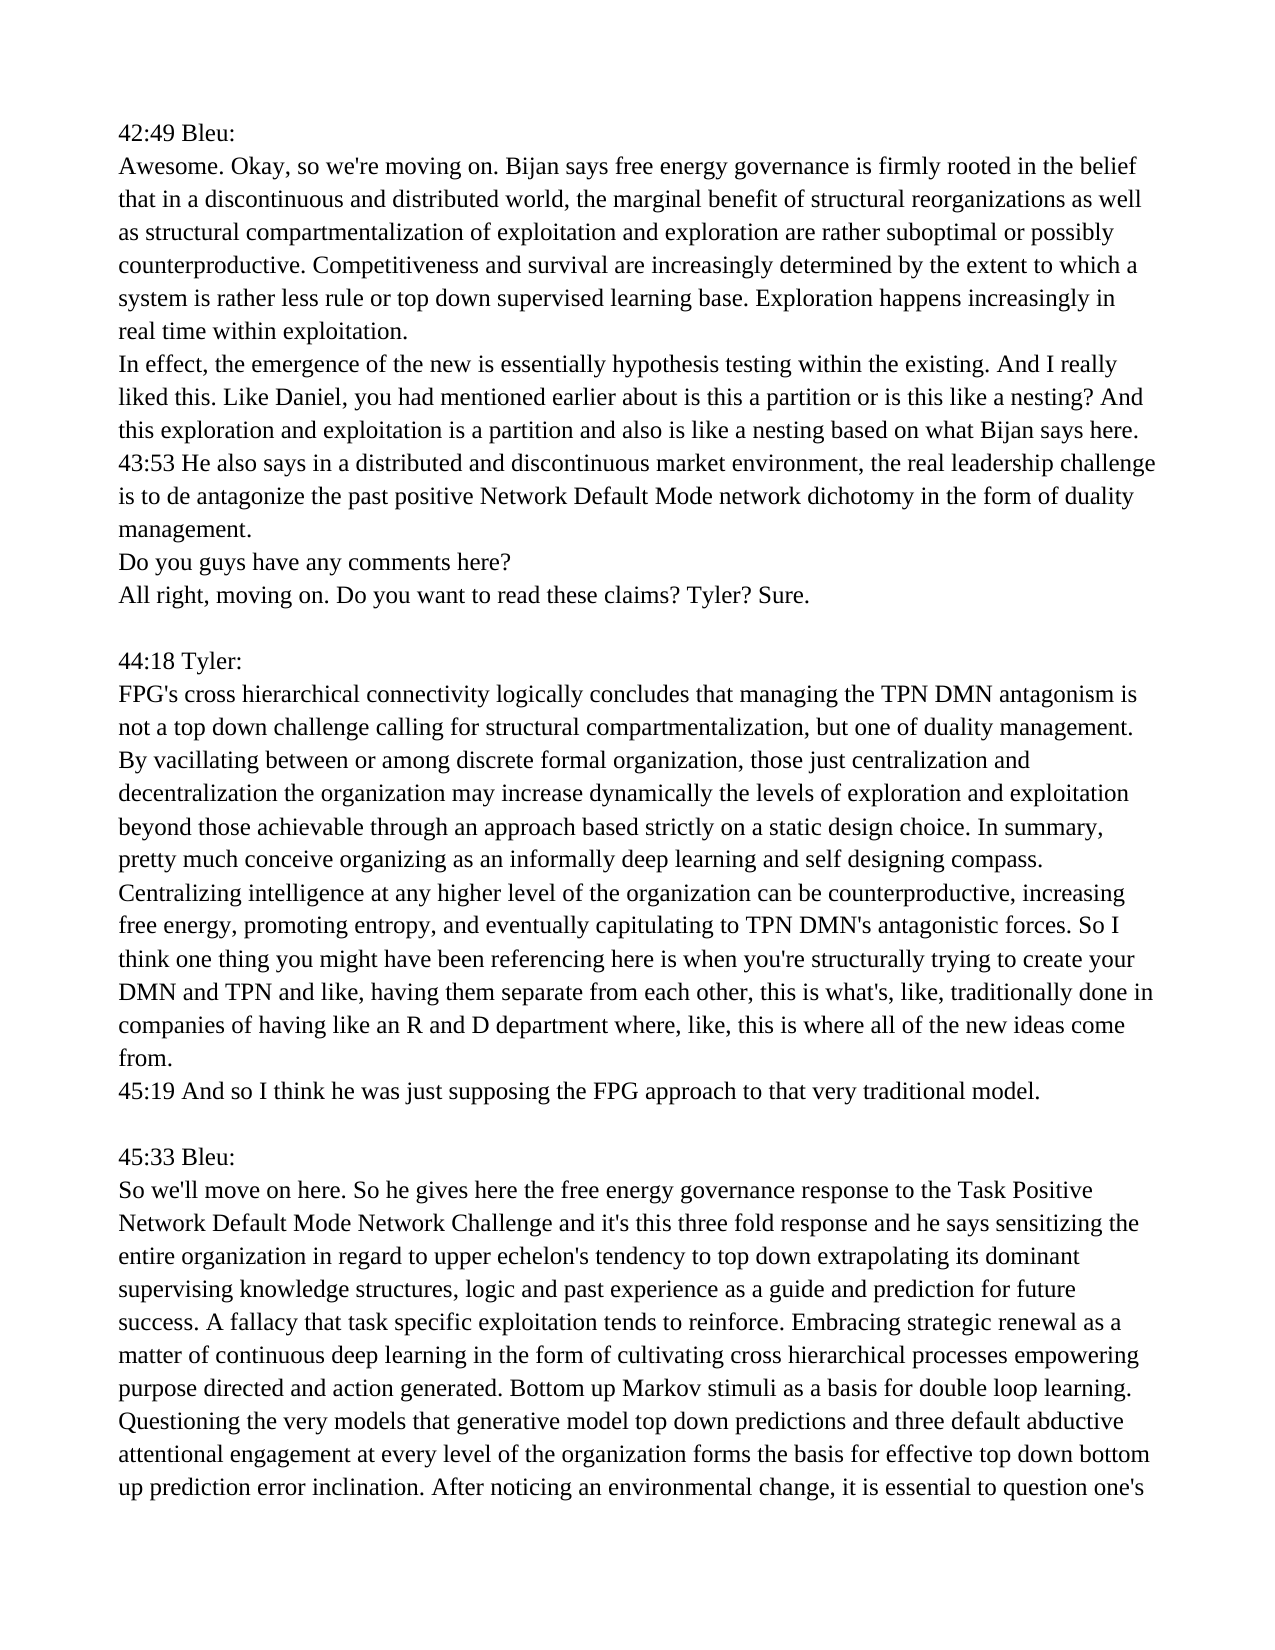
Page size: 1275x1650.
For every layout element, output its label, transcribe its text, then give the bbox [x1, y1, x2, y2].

text In effect, the emergence of the new is essentially hypothesis testing within the existing. And I really liked this. Like Daniel, you had mentioned earlier about is this a partition or is this like a nesting? And this exploration and exploitation is a partition and also is like a nesting based on what Bijan says here. [118, 349, 1157, 444]
text 45:19 And so I think he was just supposing the FPG approach to that very traditional model. [118, 1076, 1157, 1104]
text 43:53 He also says in a distributed and discontinuous market environment, the real leadership challenge is to de antagonize the past positive Network Default Mode network dichotomy in the form of duality management. [118, 448, 1157, 543]
text 44:18 Tyler: [118, 646, 1157, 675]
text Questioning the very models that generative model top down predictions and three default abductive attentional engagement at every level of the organization forms the basis for effective top down bottom up prediction error inclination. After noticing an environmental change, it is essential to question one's [118, 1406, 1157, 1501]
text FPG's cross hierarchical connectivity logically concludes that managing the TPN DMN antagonism is not a top down challenge calling for structural compartmentalization, but one of duality management. [118, 679, 1157, 741]
text 42:49 Bleu: [118, 118, 1157, 147]
text Awesome. Okay, so we're moving on. Bijan says free energy governance is firmly rooted in the belief that in a discontinuous and distributed world, the marginal benefit of structural reorganizations as well as structural compartmentalization of exploitation and exploration are rather suboptimal or possibly counterproductive. Competitiveness and survival are increasingly determined by the extent to which a system is rather less rule or top down supervised learning base. Exploration happens increasingly in real time within exploitation. [118, 151, 1157, 345]
text Do you guys have any comments here? [118, 547, 1157, 576]
text 45:33 Bleu: [118, 1142, 1157, 1171]
text By vacillating between or among discrete formal organization, those just centralization and decentralization the organization may increase dynamically the levels of exploration and exploitation beyond those achievable through an approach based strictly on a static design choice. In summary, pretty much conceive organizing as an informally deep learning and self designing compass. Centralizing intelligence at any higher level of the organization can be counterproductive, increasing free energy, promoting entropy, and eventually capitulating to TPN DMN's antagonistic forces. So I think one thing you might have been referencing here is when you're structurally trying to create your DMN and TPN and like, having them separate from each other, this is what's, like, traditionally done in companies of having like an R and D department where, like, this is where all of the new ideas come from. [118, 746, 1157, 1071]
text So we'll move on here. So he gives here the free energy governance response to the Task Positive Network Default Mode Network Challenge and it's this three fold response and he says sensitizing the entire organization in regard to upper echelon's tendency to top down extrapolating its dominant supervising knowledge structures, logic and past experience as a guide and prediction for future success. A fallacy that task specific exploitation tends to reinforce. Embracing strategic renewal as a matter of continuous deep learning in the form of cultivating cross hierarchical processes empowering purpose directed and action generated. Bottom up Markov stimuli as a basis for double loop learning. [118, 1175, 1157, 1402]
text All right, moving on. Do you want to read these claims? Tyler? Sure. [118, 580, 1157, 609]
